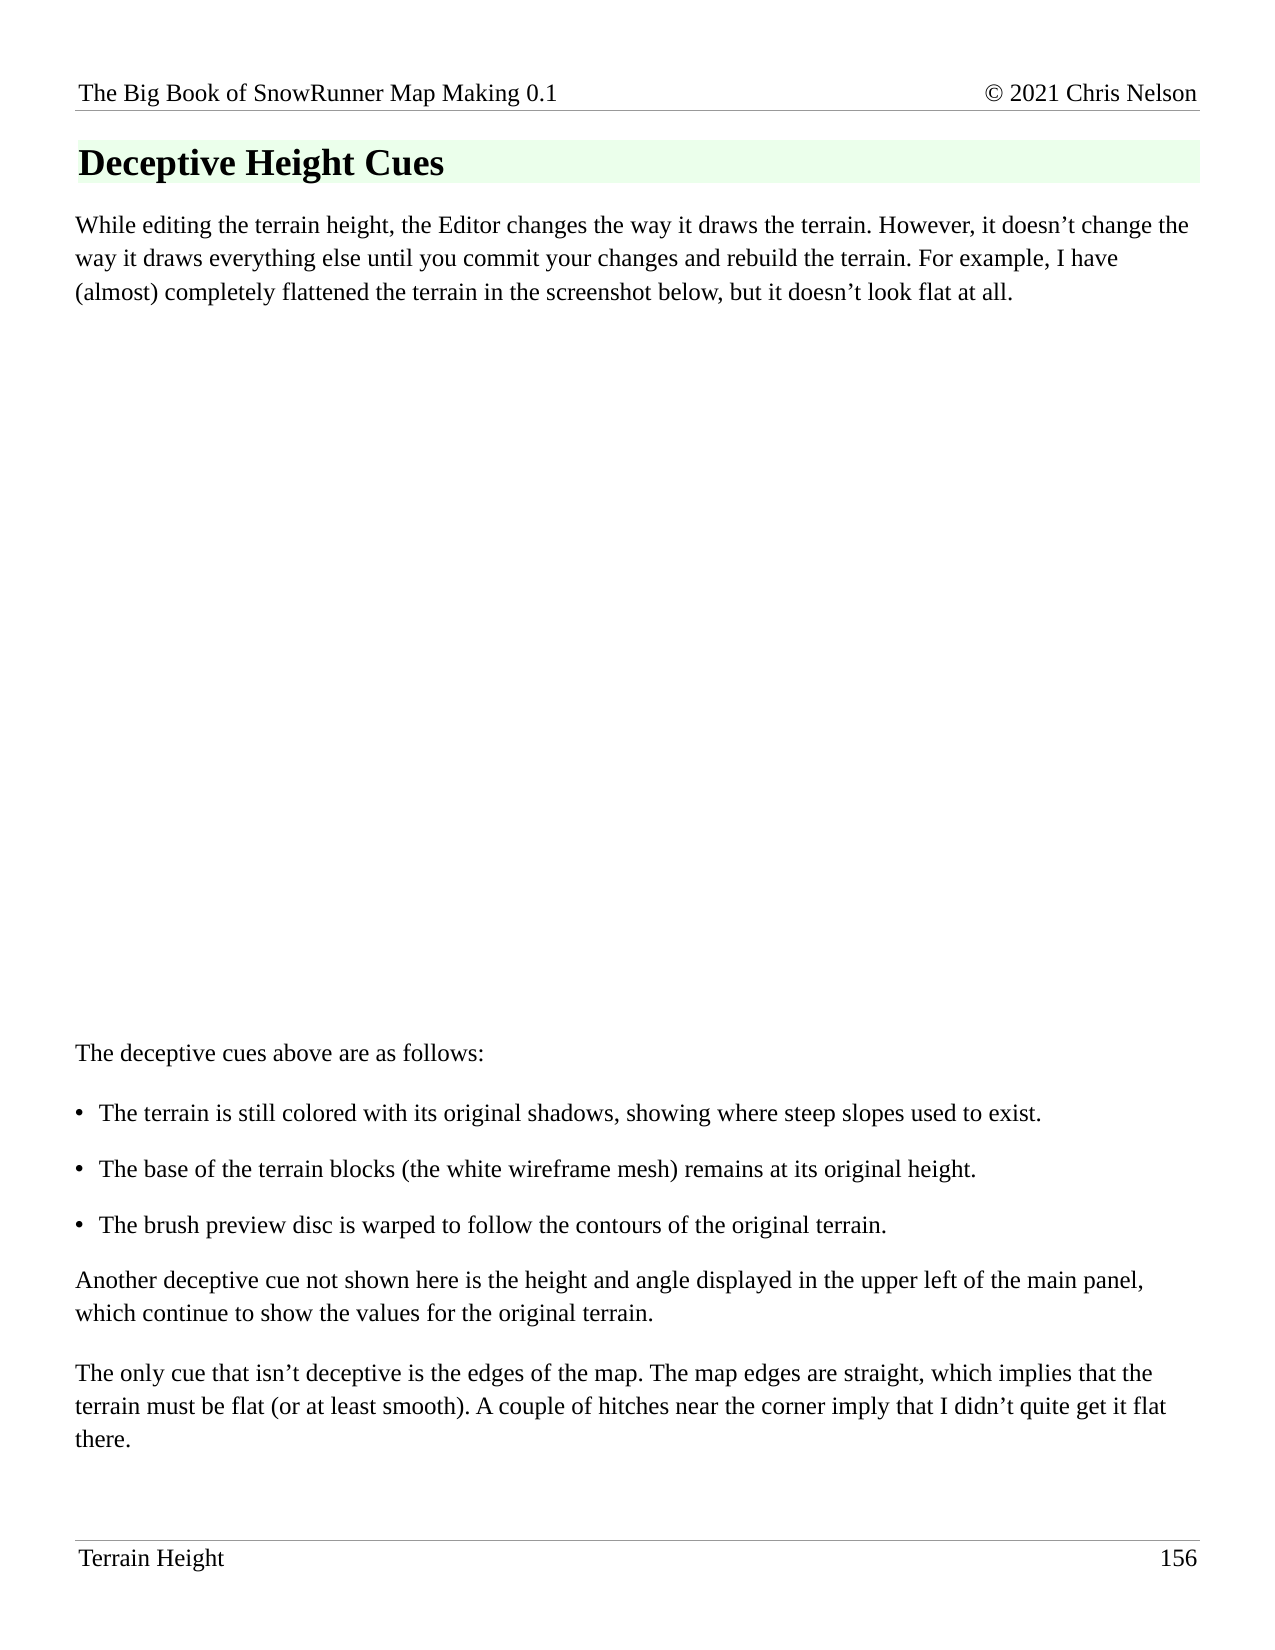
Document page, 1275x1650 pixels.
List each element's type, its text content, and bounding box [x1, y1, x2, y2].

list The base of the terrain blocks (the white wireframe mesh) remains at its original height. [75, 1154, 1200, 1183]
subtitle Deceptive Height Cues [78, 140, 1200, 183]
text The deceptive cues above are as follows: [75, 1038, 1200, 1067]
text The only cue that isn’t deceptive is the edges of the map. The map edges are straight, which implies that the terrain must be flat (or at least smooth). A couple of hitches near the corner imply that I didn’t quite get it flat there. [75, 1358, 1200, 1453]
text While editing the terrain height, the Editor changes the way it draws the terrain. However, it doesn’t change the way it draws everything else until you commit your changes and rebuild the terrain. For example, I have (almost) completely flattened the terrain in the screenshot below, but it doesn’t look flat at all. [75, 211, 1200, 305]
text Another deceptive cue not shown here is the height and angle displayed in the upper left of the main panel, which continue to show the values for the original terrain. [75, 1265, 1200, 1327]
list The terrain is still colored with its original shadows, showing where steep slopes used to exist. [75, 1098, 1200, 1127]
list The brush preview disc is warped to follow the contours of the original terrain. [75, 1210, 1200, 1238]
